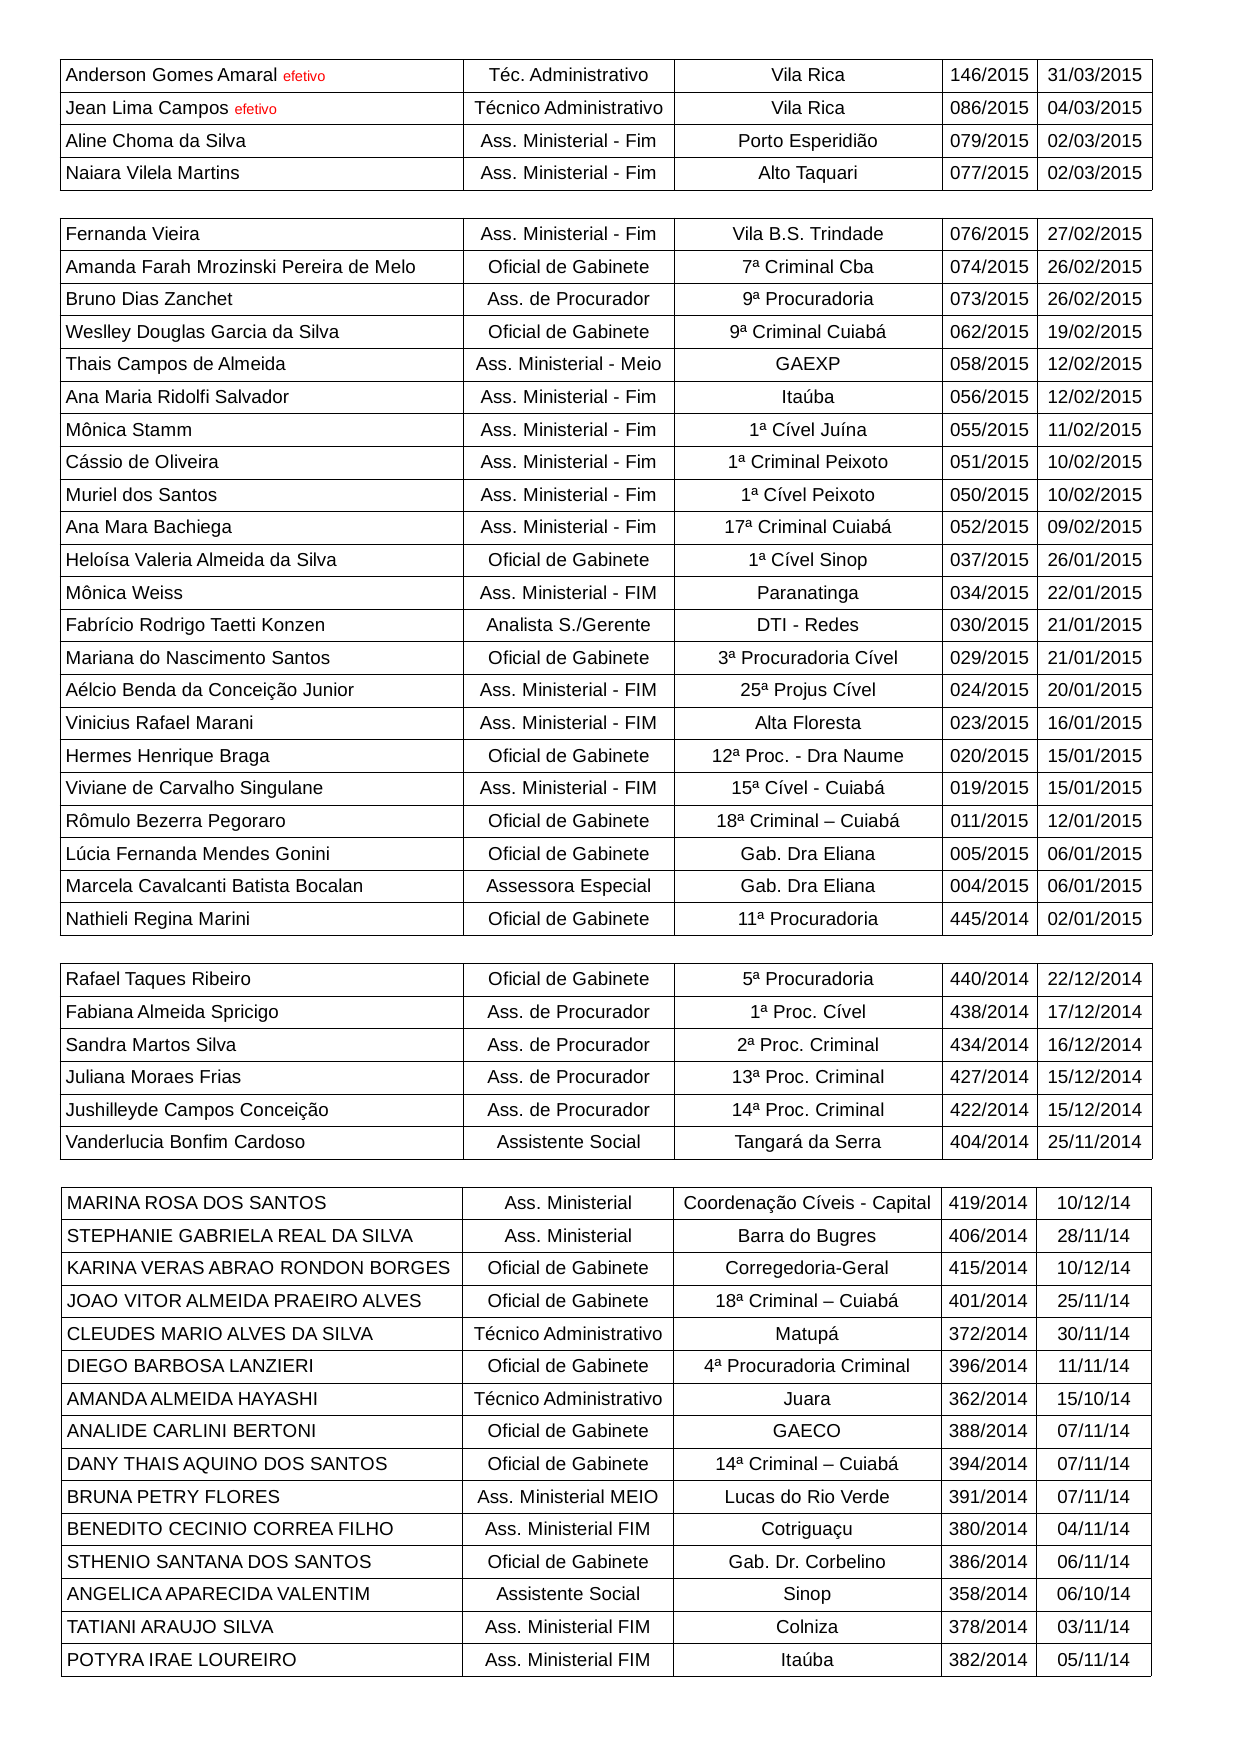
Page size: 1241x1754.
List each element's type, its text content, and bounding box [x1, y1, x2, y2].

table_cell Oficial de Gabinete [463, 1286, 673, 1317]
table_cell DTI - Redes [675, 610, 942, 641]
table_header Vila B.S. Trindade [675, 219, 942, 250]
table_cell Oficial de Gabinete [464, 903, 674, 935]
table_header Rafael Taques Ribeiro [61, 964, 463, 996]
table_cell Itaúba [675, 382, 942, 413]
table_cell Tangará da Serra [675, 1127, 942, 1159]
table_cell 12ª Proc. - Dra Naume [675, 740, 942, 772]
table_cell 02/03/2015 [1038, 158, 1152, 189]
table_cell 15/12/2014 [1038, 1062, 1152, 1093]
table_cell 14ª Proc. Criminal [675, 1095, 942, 1126]
table_cell 415/2014 [942, 1253, 1036, 1284]
table_cell 04/11/14 [1037, 1514, 1151, 1545]
table_cell 11/11/14 [1037, 1351, 1151, 1382]
table_cell 4ª Procuradoria Criminal [674, 1351, 941, 1382]
table_cell 011/2015 [943, 806, 1037, 837]
table_cell STEPHANIE GABRIELA REAL DA SILVA [62, 1220, 462, 1252]
table_cell 04/03/2015 [1038, 93, 1152, 124]
table_cell Ass. Ministerial - FIM [464, 675, 674, 707]
table_cell 07/11/14 [1037, 1481, 1151, 1513]
table_cell 13ª Proc. Criminal [675, 1062, 942, 1093]
table_cell Vinicius Rafael Marani [61, 708, 463, 739]
table_header 076/2015 [943, 219, 1037, 250]
table_cell Mônica Stamm [61, 414, 463, 446]
table_header Fernanda Vieira [61, 219, 463, 250]
table_cell Barra do Bugres [674, 1220, 941, 1252]
table_cell 394/2014 [942, 1449, 1036, 1480]
table_header 31/03/2015 [1038, 60, 1152, 92]
table_cell Oficial de Gabinete [464, 740, 674, 772]
table_cell 30/11/14 [1037, 1318, 1151, 1350]
table_cell Ana Mara Bachiega [61, 512, 463, 544]
table_cell Aline Choma da Silva [61, 125, 463, 157]
table_cell 9ª Procuradoria [675, 284, 942, 315]
table_cell 362/2014 [942, 1384, 1036, 1415]
table_header 10/12/14 [1037, 1188, 1151, 1219]
table_cell AMANDA ALMEIDA HAYASHI [62, 1384, 462, 1415]
table_cell GAEXP [675, 349, 942, 381]
table_cell 18ª Criminal – Cuiabá [674, 1286, 941, 1317]
table_cell 15/10/14 [1037, 1384, 1151, 1415]
table_cell DANY THAIS AQUINO DOS SANTOS [62, 1449, 462, 1480]
table_cell 14ª Criminal – Cuiabá [674, 1449, 941, 1480]
table_cell 073/2015 [943, 284, 1037, 315]
table_cell 15/12/2014 [1038, 1095, 1152, 1126]
table_cell 26/02/2015 [1038, 251, 1152, 283]
table_cell Oficial de Gabinete [464, 838, 674, 870]
table_cell Ass. de Procurador [464, 284, 674, 315]
table_cell Ass. Ministerial - Meio [464, 349, 674, 381]
table_cell Gab. Dr. Corbelino [674, 1546, 941, 1578]
table_cell Nathieli Regina Marini [61, 903, 463, 935]
table_cell 25/11/14 [1037, 1286, 1151, 1317]
table_cell 02/01/2015 [1038, 903, 1152, 935]
table_cell 19/02/2015 [1038, 316, 1152, 348]
table_cell 404/2014 [943, 1127, 1037, 1159]
table_cell Gab. Dra Eliana [675, 838, 942, 870]
table_cell 06/01/2015 [1038, 838, 1152, 870]
table_cell Mariana do Nascimento Santos [61, 642, 463, 674]
table_cell Ass. Ministerial - Fim [464, 512, 674, 544]
table_cell Porto Esperidião [675, 125, 942, 157]
table_cell 22/01/2015 [1038, 577, 1152, 609]
table_cell 11ª Procuradoria [675, 903, 942, 935]
table_cell TATIANI ARAUJO SILVA [62, 1612, 462, 1643]
table_header Anderson Gomes Amaral efetivo [61, 60, 463, 92]
table_cell 25/11/2014 [1038, 1127, 1152, 1159]
table_cell Ass. Ministerial FIM [463, 1644, 673, 1676]
table_cell 386/2014 [942, 1546, 1036, 1578]
table_cell Cássio de Oliveira [61, 447, 463, 478]
table_cell 11/02/2015 [1038, 414, 1152, 446]
table_cell 7ª Criminal Cba [675, 251, 942, 283]
table_cell 019/2015 [943, 773, 1037, 804]
table_cell Técnico Administrativo [464, 93, 674, 124]
table_cell 051/2015 [943, 447, 1037, 478]
table_cell Assessora Especial [464, 871, 674, 902]
table_cell Assistente Social [464, 1127, 674, 1159]
table_cell Ass. Ministerial FIM [463, 1612, 673, 1643]
table_cell 05/11/14 [1037, 1644, 1151, 1676]
table_header Ass. Ministerial - Fim [464, 219, 674, 250]
table_cell Itaúba [674, 1644, 941, 1676]
table_cell KARINA VERAS ABRAO RONDON BORGES [62, 1253, 462, 1284]
table_cell 024/2015 [943, 675, 1037, 707]
table_header MARINA ROSA DOS SANTOS [62, 1188, 462, 1219]
table_cell 1ª Cível Sinop [675, 545, 942, 576]
table_cell Cotriguaçu [674, 1514, 941, 1545]
table_header 419/2014 [942, 1188, 1036, 1219]
table_cell 358/2014 [942, 1579, 1036, 1611]
table_cell CLEUDES MARIO ALVES DA SILVA [62, 1318, 462, 1350]
table_cell 03/11/14 [1037, 1612, 1151, 1643]
table_cell 10/02/2015 [1038, 447, 1152, 478]
table_cell 1ª Criminal Peixoto [675, 447, 942, 478]
table_cell 037/2015 [943, 545, 1037, 576]
table_cell Paranatinga [675, 577, 942, 609]
table_cell Ass. Ministerial - Fim [464, 480, 674, 511]
table_cell Sandra Martos Silva [61, 1029, 463, 1061]
table_cell Rômulo Bezerra Pegoraro [61, 806, 463, 837]
table_cell 09/02/2015 [1038, 512, 1152, 544]
table_cell Alta Floresta [675, 708, 942, 739]
table_cell 17ª Criminal Cuiabá [675, 512, 942, 544]
table_cell 372/2014 [942, 1318, 1036, 1350]
table_cell Ass. Ministerial - FIM [464, 773, 674, 804]
table_cell 15/01/2015 [1038, 773, 1152, 804]
table_cell Jushilleyde Campos Conceição [61, 1095, 463, 1126]
table_cell Assistente Social [463, 1579, 673, 1611]
table_cell Oficial de Gabinete [464, 642, 674, 674]
table_cell 1ª Proc. Cível [675, 997, 942, 1028]
table_header 440/2014 [943, 964, 1037, 996]
table_cell 052/2015 [943, 512, 1037, 544]
table_cell 427/2014 [943, 1062, 1037, 1093]
table_cell Vila Rica [675, 93, 942, 124]
table_cell BENEDITO CECINIO CORREA FILHO [62, 1514, 462, 1545]
table_cell Ass. de Procurador [464, 1029, 674, 1061]
table_header 5ª Procuradoria [675, 964, 942, 996]
table_cell POTYRA IRAE LOUREIRO [62, 1644, 462, 1676]
table_cell 030/2015 [943, 610, 1037, 641]
table_cell Oficial de Gabinete [463, 1546, 673, 1578]
table_cell Bruno Dias Zanchet [61, 284, 463, 315]
table_cell Técnico Administrativo [463, 1318, 673, 1350]
table_cell 396/2014 [942, 1351, 1036, 1382]
table_cell 388/2014 [942, 1416, 1036, 1448]
table_cell 034/2015 [943, 577, 1037, 609]
table_cell 10/12/14 [1037, 1253, 1151, 1284]
table_cell Lucas do Rio Verde [674, 1481, 941, 1513]
table_cell 077/2015 [943, 158, 1037, 189]
table_cell 445/2014 [943, 903, 1037, 935]
table_cell Mônica Weiss [61, 577, 463, 609]
table_cell 434/2014 [943, 1029, 1037, 1061]
table_cell 020/2015 [943, 740, 1037, 772]
table_cell Analista S./Gerente [464, 610, 674, 641]
table_cell Viviane de Carvalho Singulane [61, 773, 463, 804]
table_cell 056/2015 [943, 382, 1037, 413]
table_cell Ass. de Procurador [464, 1062, 674, 1093]
table_cell Ass. Ministerial - FIM [464, 577, 674, 609]
table_cell Juara [674, 1384, 941, 1415]
table_cell 023/2015 [943, 708, 1037, 739]
table_cell 06/11/14 [1037, 1546, 1151, 1578]
table_cell 3ª Procuradoria Cível [675, 642, 942, 674]
table_cell Ass. de Procurador [464, 997, 674, 1028]
table_cell Ass. Ministerial FIM [463, 1514, 673, 1545]
table_cell Ass. de Procurador [464, 1095, 674, 1126]
table_cell 21/01/2015 [1038, 610, 1152, 641]
table_cell DIEGO BARBOSA LANZIERI [62, 1351, 462, 1382]
table_cell Oficial de Gabinete [463, 1416, 673, 1448]
table_cell Oficial de Gabinete [464, 545, 674, 576]
table_cell Weslley Douglas Garcia da Silva [61, 316, 463, 348]
table_cell 1ª Cível Peixoto [675, 480, 942, 511]
table_cell Corregedoria-Geral [674, 1253, 941, 1284]
table_cell 391/2014 [942, 1481, 1036, 1513]
table_cell 12/02/2015 [1038, 349, 1152, 381]
table_cell ANALIDE CARLINI BERTONI [62, 1416, 462, 1448]
table_cell Fabiana Almeida Spricigo [61, 997, 463, 1028]
table_header Téc. Administrativo [464, 60, 674, 92]
table_header 146/2015 [943, 60, 1037, 92]
table_cell 25ª Projus Cível [675, 675, 942, 707]
table_cell Heloísa Valeria Almeida da Silva [61, 545, 463, 576]
table_cell 26/02/2015 [1038, 284, 1152, 315]
table_cell 055/2015 [943, 414, 1037, 446]
table_cell 382/2014 [942, 1644, 1036, 1676]
table_cell 21/01/2015 [1038, 642, 1152, 674]
table_header Ass. Ministerial [463, 1188, 673, 1219]
table_cell 029/2015 [943, 642, 1037, 674]
table_cell 422/2014 [943, 1095, 1037, 1126]
table_cell 004/2015 [943, 871, 1037, 902]
table_cell 17/12/2014 [1038, 997, 1152, 1028]
table_header Coordenação Cíveis - Capital [674, 1188, 941, 1219]
table_cell Hermes Henrique Braga [61, 740, 463, 772]
table_cell GAECO [674, 1416, 941, 1448]
table_header Oficial de Gabinete [464, 964, 674, 996]
table_cell Juliana Moraes Frias [61, 1062, 463, 1093]
table_cell Vanderlucia Bonfim Cardoso [61, 1127, 463, 1159]
table_cell Lúcia Fernanda Mendes Gonini [61, 838, 463, 870]
table_cell 005/2015 [943, 838, 1037, 870]
table_cell Ass. Ministerial [463, 1220, 673, 1252]
table_cell 406/2014 [942, 1220, 1036, 1252]
table_cell Gab. Dra Eliana [675, 871, 942, 902]
table_cell Ass. Ministerial - Fim [464, 447, 674, 478]
table_cell Ass. Ministerial - Fim [464, 125, 674, 157]
table_cell 12/02/2015 [1038, 382, 1152, 413]
table_cell Ass. Ministerial - Fim [464, 382, 674, 413]
table_header 27/02/2015 [1038, 219, 1152, 250]
table_cell 02/03/2015 [1038, 125, 1152, 157]
table_cell Colniza [674, 1612, 941, 1643]
table_cell 15ª Cível - Cuiabá [675, 773, 942, 804]
table_cell 16/01/2015 [1038, 708, 1152, 739]
table_cell 380/2014 [942, 1514, 1036, 1545]
table_cell 050/2015 [943, 480, 1037, 511]
table_cell 12/01/2015 [1038, 806, 1152, 837]
table_cell 10/02/2015 [1038, 480, 1152, 511]
table_cell 9ª Criminal Cuiabá [675, 316, 942, 348]
table_cell 378/2014 [942, 1612, 1036, 1643]
table_cell 07/11/14 [1037, 1416, 1151, 1448]
table_cell 28/11/14 [1037, 1220, 1151, 1252]
table_cell Muriel dos Santos [61, 480, 463, 511]
table_cell 401/2014 [942, 1286, 1036, 1317]
table_cell 079/2015 [943, 125, 1037, 157]
table_cell Fabrício Rodrigo Taetti Konzen [61, 610, 463, 641]
table_cell 18ª Criminal – Cuiabá [675, 806, 942, 837]
table_cell ANGELICA APARECIDA VALENTIM [62, 1579, 462, 1611]
table_cell Marcela Cavalcanti Batista Bocalan [61, 871, 463, 902]
table_cell 2ª Proc. Criminal [675, 1029, 942, 1061]
table_cell Amanda Farah Mrozinski Pereira de Melo [61, 251, 463, 283]
table_cell 086/2015 [943, 93, 1037, 124]
table_cell 062/2015 [943, 316, 1037, 348]
table_cell Ass. Ministerial - Fim [464, 158, 674, 189]
table_cell Naiara Vilela Martins [61, 158, 463, 189]
table_cell Matupá [674, 1318, 941, 1350]
table_header 22/12/2014 [1038, 964, 1152, 996]
table_cell Ass. Ministerial MEIO [463, 1481, 673, 1513]
table_cell Aélcio Benda da Conceição Junior [61, 675, 463, 707]
table_cell Sinop [674, 1579, 941, 1611]
table_cell Ass. Ministerial - Fim [464, 414, 674, 446]
table_cell Ass. Ministerial - FIM [464, 708, 674, 739]
table_cell Técnico Administrativo [463, 1384, 673, 1415]
table_cell 06/01/2015 [1038, 871, 1152, 902]
table_cell Oficial de Gabinete [463, 1449, 673, 1480]
table_cell Ana Maria Ridolfi Salvador [61, 382, 463, 413]
table_cell Jean Lima Campos efetivo [61, 93, 463, 124]
table_cell Oficial de Gabinete [463, 1351, 673, 1382]
table_cell Oficial de Gabinete [464, 251, 674, 283]
table_cell 058/2015 [943, 349, 1037, 381]
table_cell 074/2015 [943, 251, 1037, 283]
table_cell 20/01/2015 [1038, 675, 1152, 707]
table_cell Thais Campos de Almeida [61, 349, 463, 381]
table_cell 16/12/2014 [1038, 1029, 1152, 1061]
table_cell Alto Taquari [675, 158, 942, 189]
table_cell Oficial de Gabinete [464, 316, 674, 348]
table_header Vila Rica [675, 60, 942, 92]
table_cell JOAO VITOR ALMEIDA PRAEIRO ALVES [62, 1286, 462, 1317]
table_cell 1ª Cível Juína [675, 414, 942, 446]
table_cell BRUNA PETRY FLORES [62, 1481, 462, 1513]
table_cell Oficial de Gabinete [463, 1253, 673, 1284]
table_cell 26/01/2015 [1038, 545, 1152, 576]
table_cell 06/10/14 [1037, 1579, 1151, 1611]
table_cell STHENIO SANTANA DOS SANTOS [62, 1546, 462, 1578]
table_cell 15/01/2015 [1038, 740, 1152, 772]
table_cell Oficial de Gabinete [464, 806, 674, 837]
table_cell 07/11/14 [1037, 1449, 1151, 1480]
table_cell 438/2014 [943, 997, 1037, 1028]
